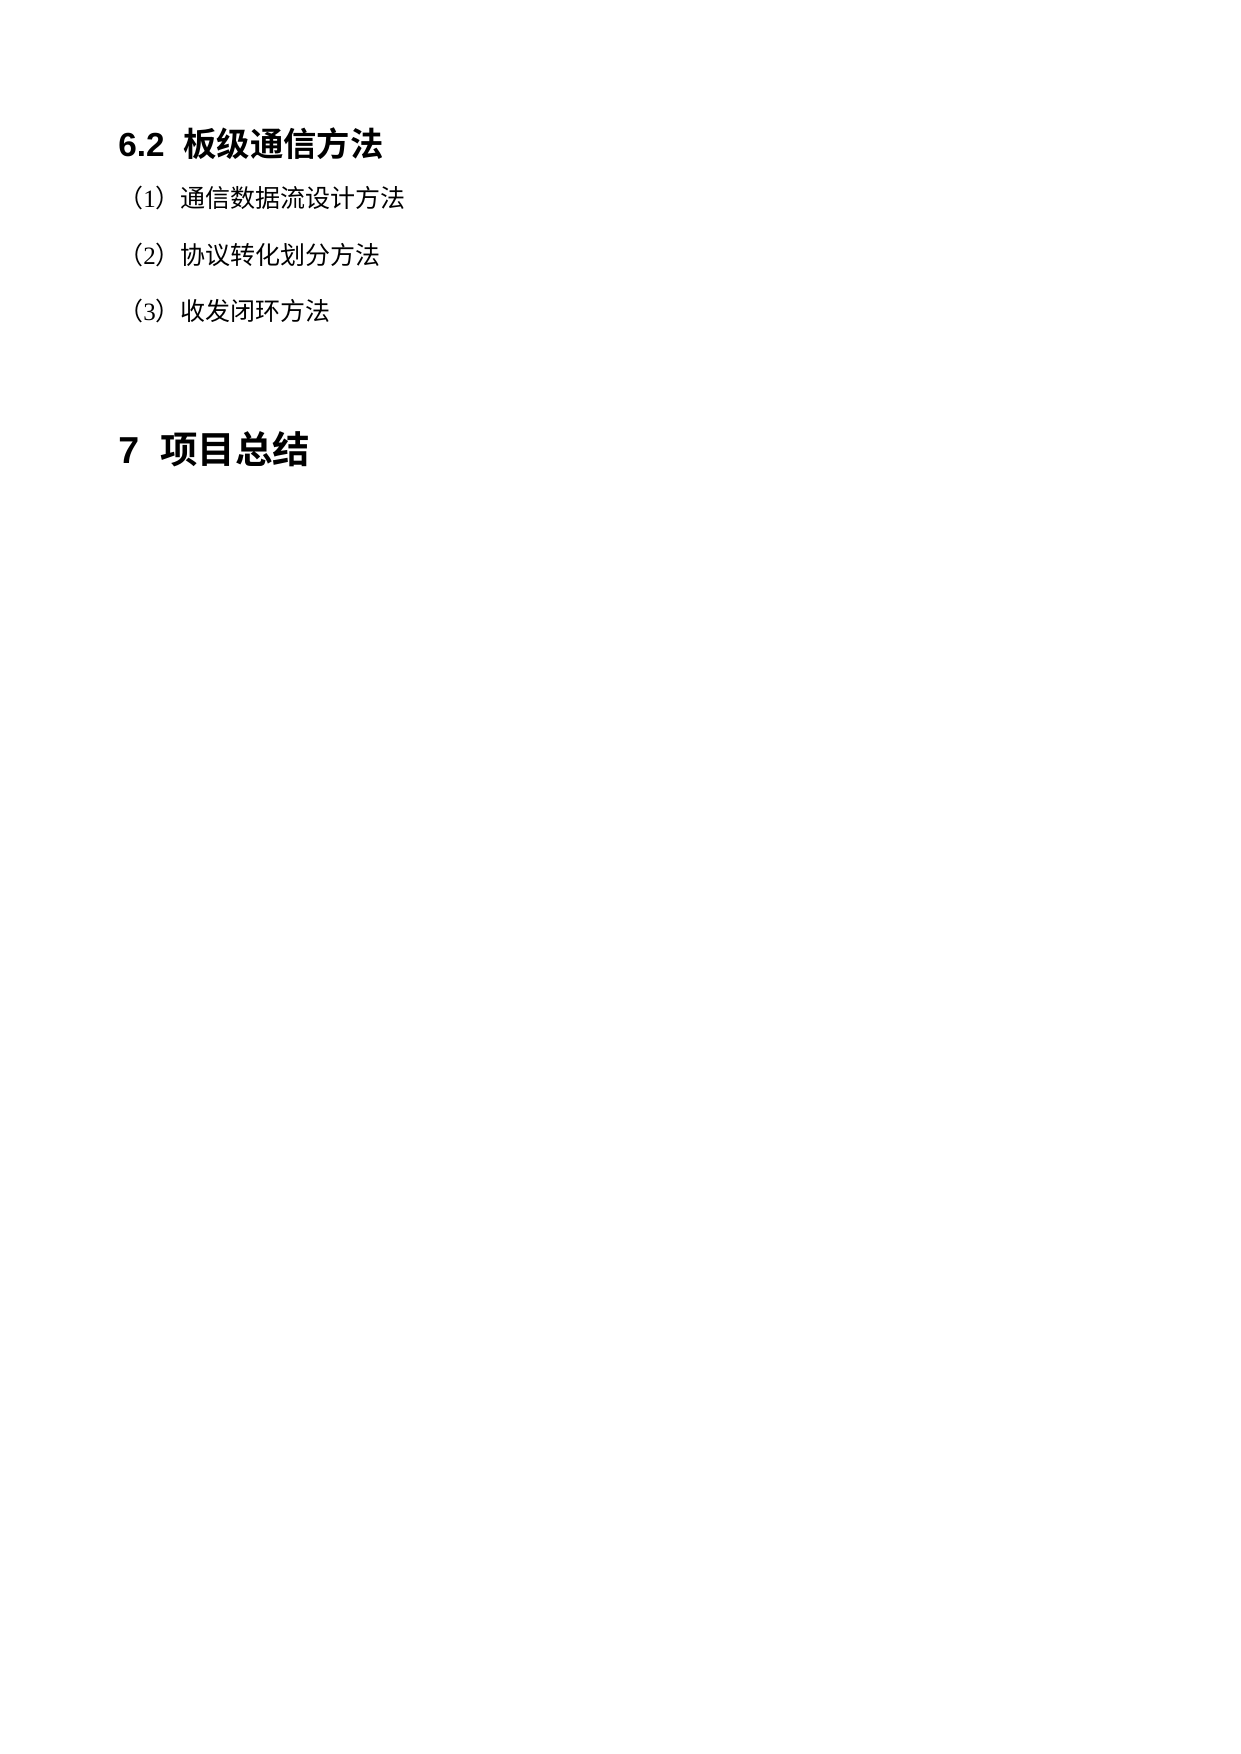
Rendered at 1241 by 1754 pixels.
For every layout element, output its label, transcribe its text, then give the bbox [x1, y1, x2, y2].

subtitle 7 项目总结 [118, 420, 1122, 474]
text （3）收发闭环方法 [118, 291, 1122, 328]
text （1）通信数据流设计方法 [118, 179, 1122, 215]
subtitle 6.2 板级通信方法 [118, 118, 1122, 166]
text （2）协议转化划分方法 [118, 235, 1122, 271]
